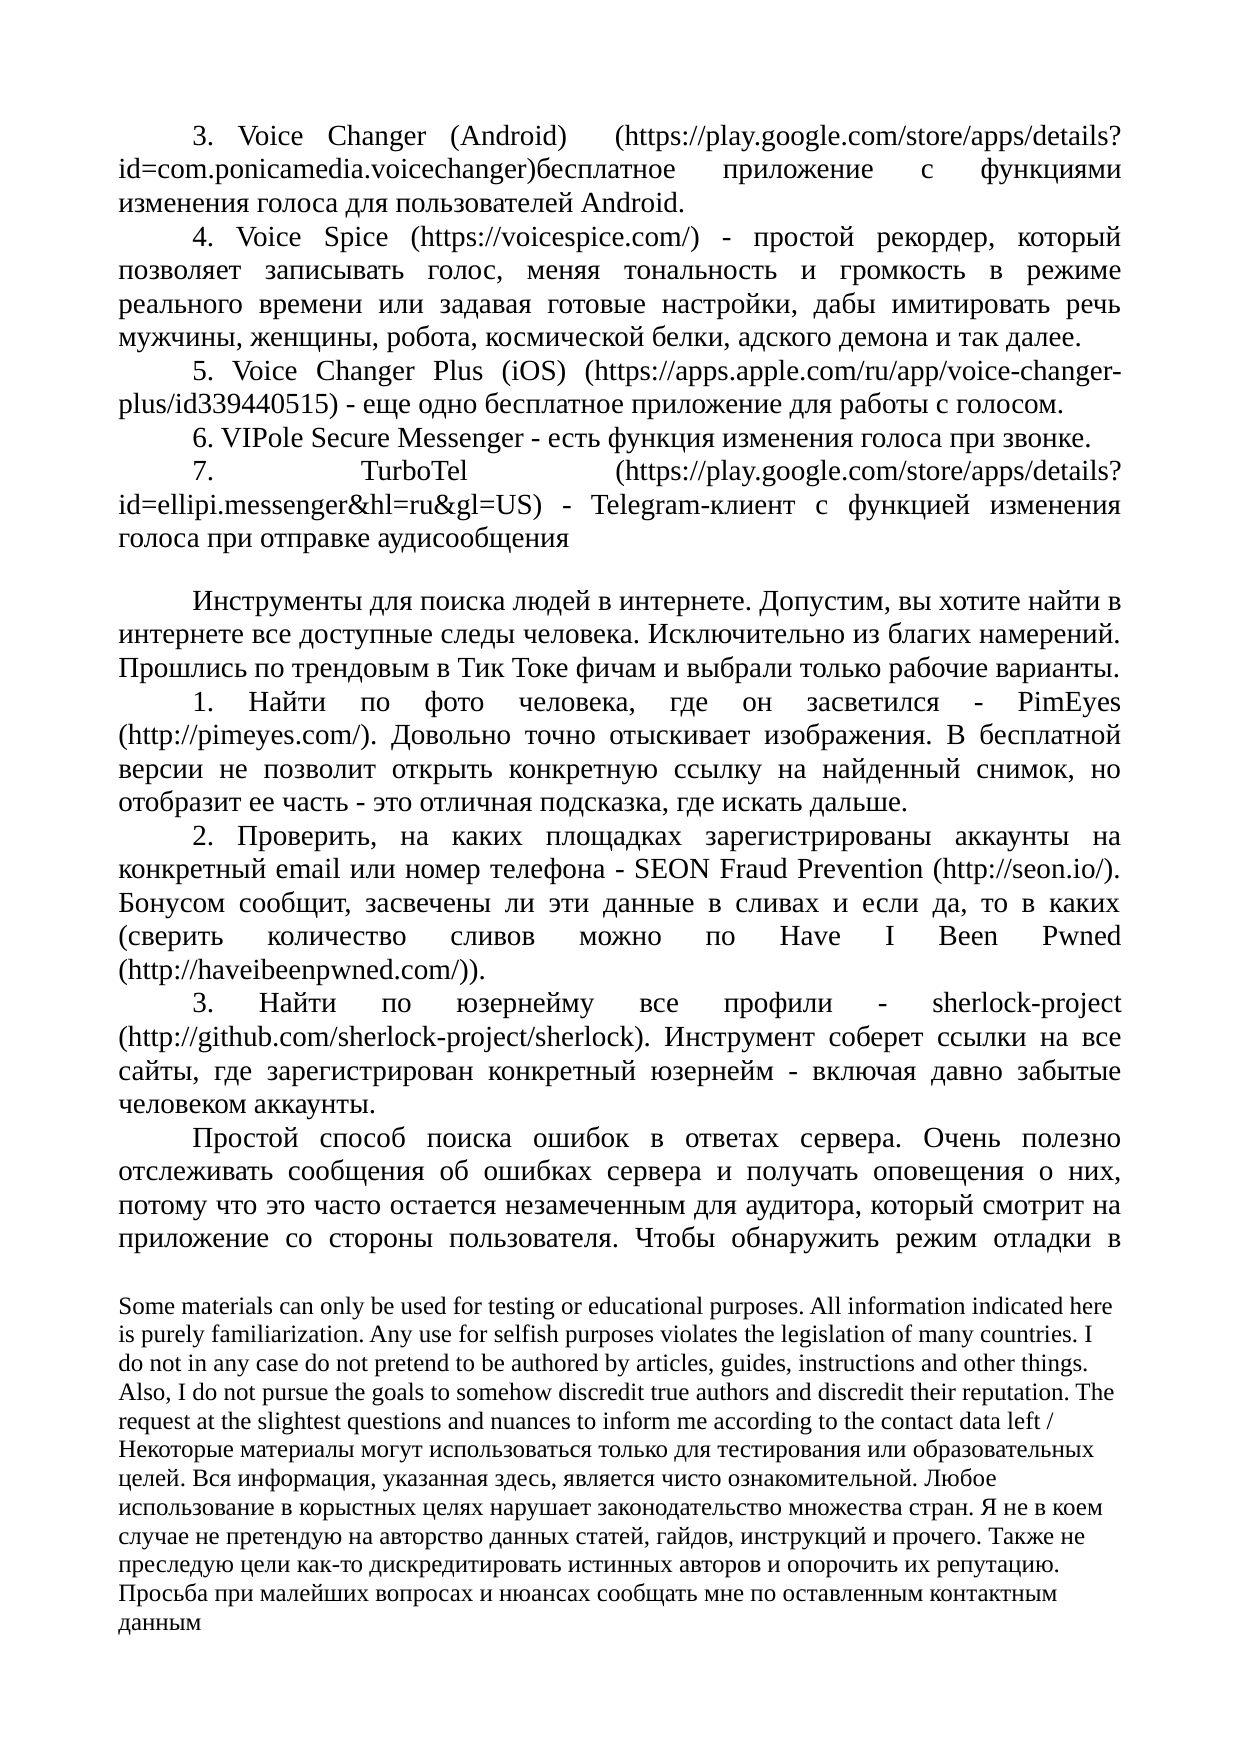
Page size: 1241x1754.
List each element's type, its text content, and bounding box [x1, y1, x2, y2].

text 2. Проверить, на каких площадках зарегистрированы аккаунты на конкретный email или номер телефона - SEON Fraud Prevention (http://seon.io/). Бонусом сообщит, засвечены ли эти данные в сливах и если да, то в каких (сверить количество сливов можно по Have I Been Pwned (http://haveibeenpwned.com/)). [118, 818, 1122, 986]
text 1. Найти по фото человека, где он засветился - PimEyes (http://pimeyes.com/). Довольно точно отыскивает изображения. В бесплатной версии не позволит открыть конкретную ссылку на найденный снимок, но отобразит ее часть - это отличная подсказка, где искать дальше. [118, 684, 1122, 818]
text Инструменты для поиска людей в интернете. Допустим, вы хотите найти в интернете все доступные следы человека. Исключительно из благих намерений. Прошлись по трендовым в Тик Токе фичам и выбрали только рабочие варианты. [118, 583, 1122, 684]
text 4. Voice Spice (https://voicespice.com/) - простой рекордер, который позволяет записывать голос, меняя тональность и громкость в режиме реального времени или задавая готовые настройки, дабы имитировать речь мужчины, женщины, робота, космической белки, адского демона и так далее. [118, 219, 1122, 353]
text 5. Voice Changer Plus (iOS) (https://apps.apple.com/ru/app/voice-changer-plus/id339440515) - еще одно бесплатное приложение для работы с голосом. [118, 353, 1122, 420]
text Простой способ поиска ошибок в ответах сервера. Очень полезно отслеживать сообщения об ошибках сервера и получать оповещения о них, потому что это часто остается незамеченным для аудитора, который смотрит на приложение со стороны пользователя. Чтобы обнаружить режим отладки в [118, 1120, 1122, 1254]
text 6. VIPole Secure Messenger - есть функция изменения голоса при звонке. [118, 420, 1122, 453]
text 3. Найти по юзернейму все профили - sherlock-project (http://github.com/sherlock-project/sherlock). Инструмент соберет ссылки на все сайты, где зарегистрирован конкретный юзернейм - включая давно забытые человеком аккаунты. [118, 986, 1122, 1120]
text 7. TurboTel (https://play.google.com/store/apps/details?id=ellipi.messenger&hl=ru&gl=US) - Telegram-клиент с функцией изменения голоса при отправке аудисообщения [118, 453, 1122, 554]
text 3. Voice Changer (Android) (https://play.google.com/store/apps/details?id=com.ponicamedia.voicechanger)бесплатное приложение с функциями изменения голоса для пользователей Android. [118, 118, 1122, 219]
